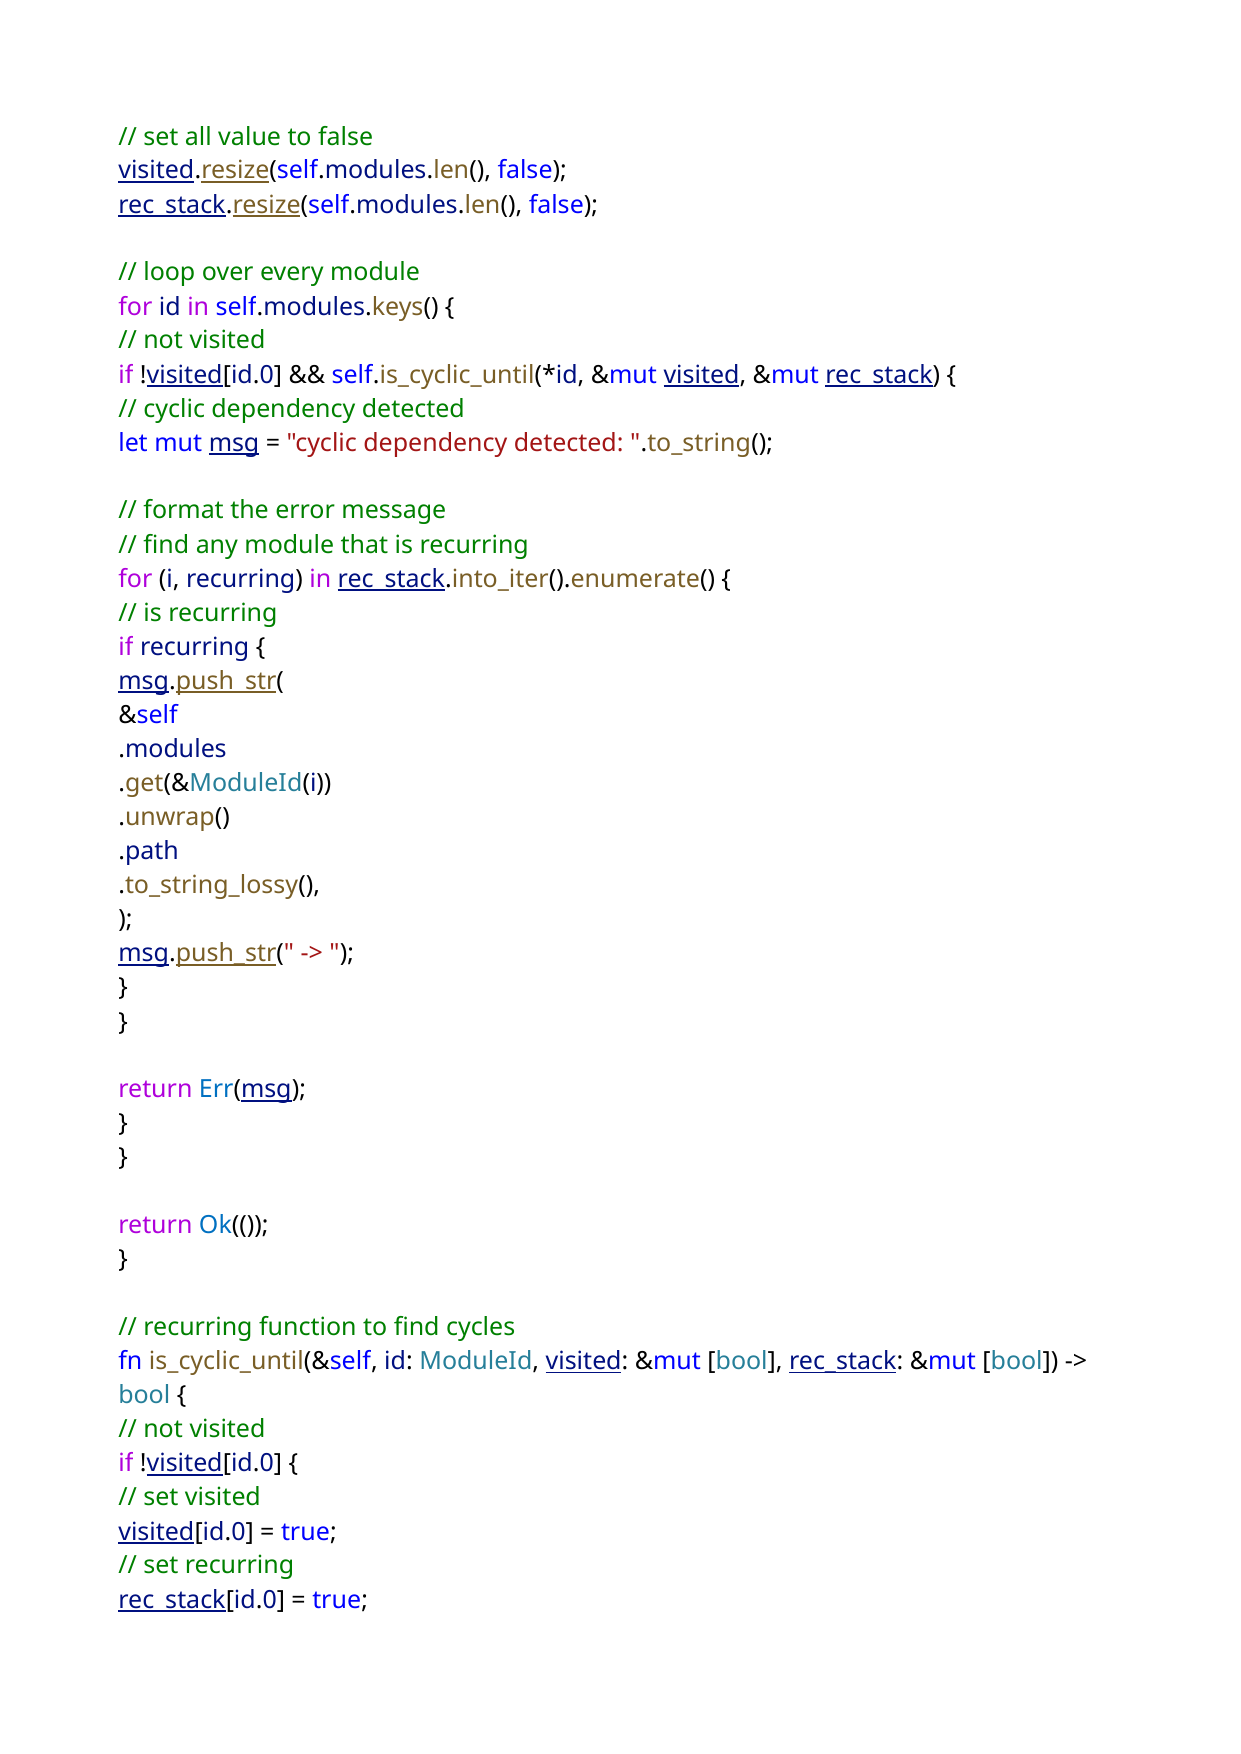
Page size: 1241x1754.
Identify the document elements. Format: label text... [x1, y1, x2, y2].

text .get(&ModuleId(i)) [118, 765, 1122, 799]
text rec_stack[id.0] = true; [118, 1581, 1122, 1615]
text let mut msg = "cyclic dependency detected: ".to_string(); [118, 424, 1122, 458]
text visited.resize(self.modules.len(), false); [118, 152, 1122, 186]
text msg.push_str( [118, 662, 1122, 697]
text .to_string_lossy(), [118, 867, 1122, 901]
text } [118, 1241, 1122, 1275]
text // find any module that is recurring [118, 526, 1122, 560]
text msg.push_str(" -> "); [118, 935, 1122, 969]
text // not visited [118, 1411, 1122, 1445]
text } [118, 1003, 1122, 1037]
text ); [118, 901, 1122, 935]
text .path [118, 833, 1122, 867]
text } [118, 1105, 1122, 1139]
text .unwrap() [118, 799, 1122, 833]
text for id in self.modules.keys() { [118, 288, 1122, 322]
text // cyclic dependency detected [118, 390, 1122, 424]
text fn is_cyclic_until(&self, id: ModuleId, visited: &mut [bool], rec_stack: &mut [bool]) -> bool { [118, 1343, 1122, 1411]
text for (i, recurring) in rec_stack.into_iter().enumerate() { [118, 560, 1122, 594]
text } [118, 969, 1122, 1003]
text // format the error message [118, 492, 1122, 526]
text } [118, 1139, 1122, 1173]
text // loop over every module [118, 254, 1122, 288]
text // set visited [118, 1479, 1122, 1513]
text .modules [118, 731, 1122, 765]
text // set all value to false [118, 118, 1122, 152]
text &self [118, 697, 1122, 731]
text rec_stack.resize(self.modules.len(), false); [118, 186, 1122, 220]
text if recurring { [118, 628, 1122, 662]
text if !visited[id.0] { [118, 1445, 1122, 1479]
text if !visited[id.0] && self.is_cyclic_until(*id, &mut visited, &mut rec_stack) { [118, 356, 1122, 390]
text return Ok(()); [118, 1207, 1122, 1241]
text // is recurring [118, 594, 1122, 628]
text // set recurring [118, 1547, 1122, 1581]
text visited[id.0] = true; [118, 1513, 1122, 1547]
text return Err(msg); [118, 1071, 1122, 1105]
text // recurring function to find cycles [118, 1309, 1122, 1343]
text // not visited [118, 322, 1122, 356]
